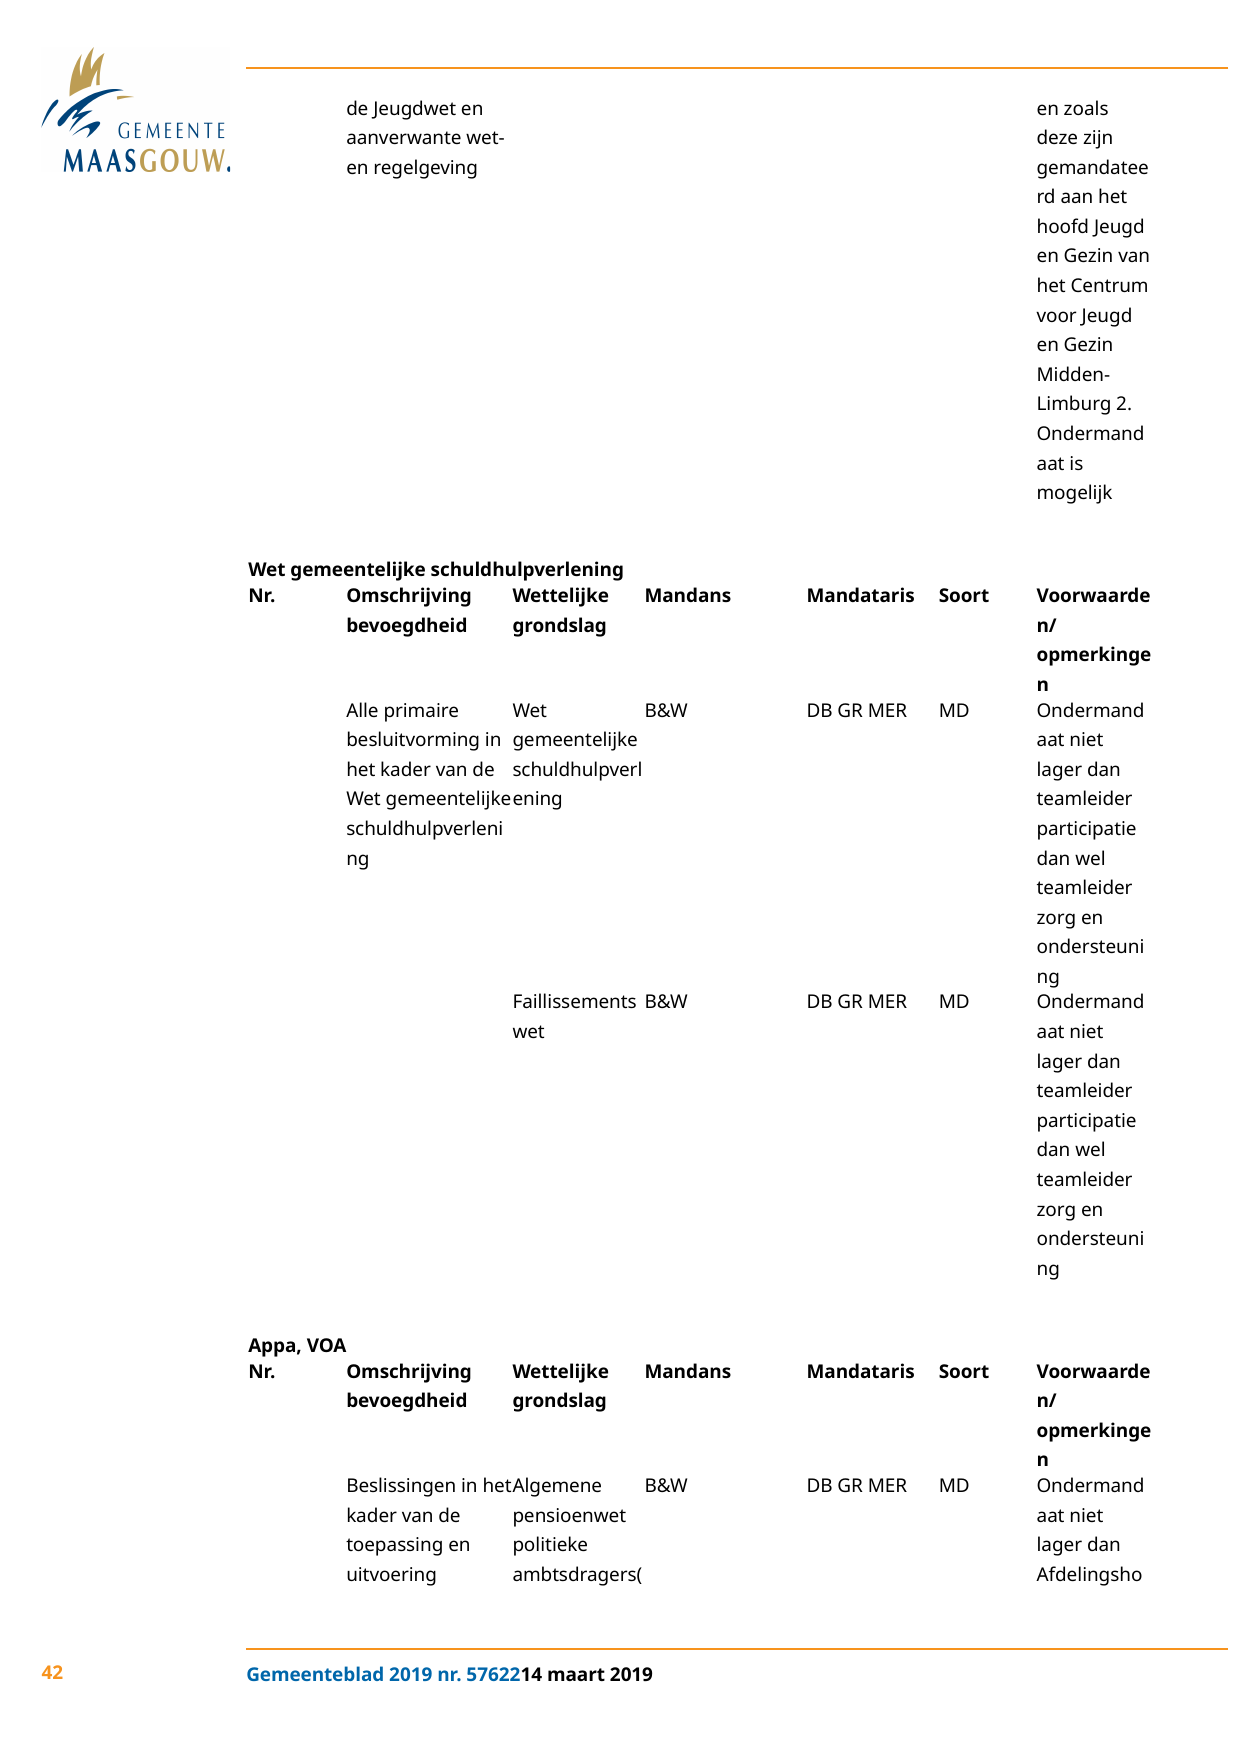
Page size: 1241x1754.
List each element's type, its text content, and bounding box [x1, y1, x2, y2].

table_cell [512, 1281, 644, 1306]
table_cell Algemene pensioenwet politieke ambtsdragers( [512, 1473, 644, 1587]
table_cell [346, 1281, 512, 1306]
table_cell Soort [939, 1358, 1036, 1472]
table_cell B&W [644, 989, 806, 1281]
table_cell [512, 1332, 644, 1358]
table_cell Voorwaarden/opmerkingen [1036, 582, 1152, 697]
table_cell Ondermandaat niet lager dan teamleider participatie dan wel teamleider zorg en ondersteuning [1036, 989, 1152, 1281]
table_cell [248, 989, 346, 1281]
table_cell DB GR MER [806, 1473, 938, 1587]
table_cell [806, 95, 938, 505]
table_cell de Jeugdwet en aanverwante wet- en regelgeving [346, 95, 512, 505]
table_cell Mandans [644, 1358, 806, 1472]
table_cell [248, 505, 346, 531]
table_cell [939, 95, 1036, 505]
table_cell MD [939, 989, 1036, 1281]
table_cell B&W [644, 697, 806, 989]
table_cell [346, 505, 512, 531]
table_cell [644, 505, 806, 531]
table_cell [248, 95, 346, 505]
table_cell [1036, 1332, 1152, 1358]
table_cell [512, 95, 644, 505]
table_cell Appa, VOA [248, 1332, 512, 1358]
table_cell en zoals deze zijn gemandateerd aan het hoofd Jeugd en Gezin van het Centrum voor Jeugd en Gezin Midden-Limburg 2. Ondermandaat is mogelijk [1036, 95, 1152, 505]
table_cell [806, 531, 938, 557]
table_cell Nr. [248, 1358, 346, 1472]
table_cell Mandataris [806, 1358, 938, 1472]
table_cell Faillissementswet [512, 989, 644, 1281]
table_cell [644, 1281, 806, 1306]
table_cell [939, 505, 1036, 531]
table_cell [939, 1281, 1036, 1306]
table_cell [806, 505, 938, 531]
table_cell Wet gemeentelijke schuldhulpverlening [248, 557, 644, 582]
table_cell Omschrijving bevoegdheid [346, 582, 512, 697]
table_cell B&W [644, 1473, 806, 1587]
table_cell MD [939, 1473, 1036, 1587]
table_cell [1036, 531, 1152, 557]
table_cell [644, 95, 806, 505]
table_cell [512, 505, 644, 531]
table_cell DB GR MER [806, 697, 938, 989]
table_cell [806, 1281, 938, 1306]
table_cell Ondermandaat niet lager dan Afdelingsho [1036, 1473, 1152, 1587]
picture [41, 47, 231, 172]
table_cell Wettelijke grondslag [512, 582, 644, 697]
table_cell [939, 1306, 1036, 1332]
table_cell [644, 1306, 806, 1332]
table_cell [346, 989, 512, 1281]
table_cell [644, 1332, 806, 1358]
table_cell [346, 531, 512, 557]
table_cell [248, 531, 346, 557]
table_cell [939, 557, 1036, 582]
table_cell [248, 1306, 346, 1332]
table_cell Mandataris [806, 582, 938, 697]
table_cell [806, 557, 938, 582]
table_cell [1036, 505, 1152, 531]
table_cell Ondermandaat niet lager dan teamleider participatie dan wel teamleider zorg en ondersteuning [1036, 697, 1152, 989]
table_cell Voorwaarden/opmerkingen [1036, 1358, 1152, 1472]
table_cell [939, 531, 1036, 557]
table_cell Beslissingen in het kader van de toepassing en uitvoering [346, 1473, 512, 1587]
table_cell [1036, 1281, 1152, 1306]
table_cell [248, 697, 346, 989]
table_cell [644, 557, 806, 582]
table_cell Wettelijke grondslag [512, 1358, 644, 1472]
table_cell Soort [939, 582, 1036, 697]
table_cell [1036, 1306, 1152, 1332]
table_cell [806, 1332, 938, 1358]
table_cell [1036, 557, 1152, 582]
table_cell Nr. [248, 582, 346, 697]
table_cell Mandans [644, 582, 806, 697]
table_cell [346, 1306, 512, 1332]
table_cell [512, 531, 644, 557]
table_cell [939, 1332, 1036, 1358]
table_cell [512, 1306, 644, 1332]
table_cell [644, 531, 806, 557]
table_cell Omschrijving bevoegdheid [346, 1358, 512, 1472]
table_cell MD [939, 697, 1036, 989]
table_cell Alle primaire besluitvorming in het kader van de Wet gemeentelijke schuldhulpverlening [346, 697, 512, 989]
table_cell [248, 1473, 346, 1587]
table_cell [248, 1281, 346, 1306]
table_cell [806, 1306, 938, 1332]
table_cell Wet gemeentelijke schuldhulpverlening [512, 697, 644, 989]
table_cell DB GR MER [806, 989, 938, 1281]
